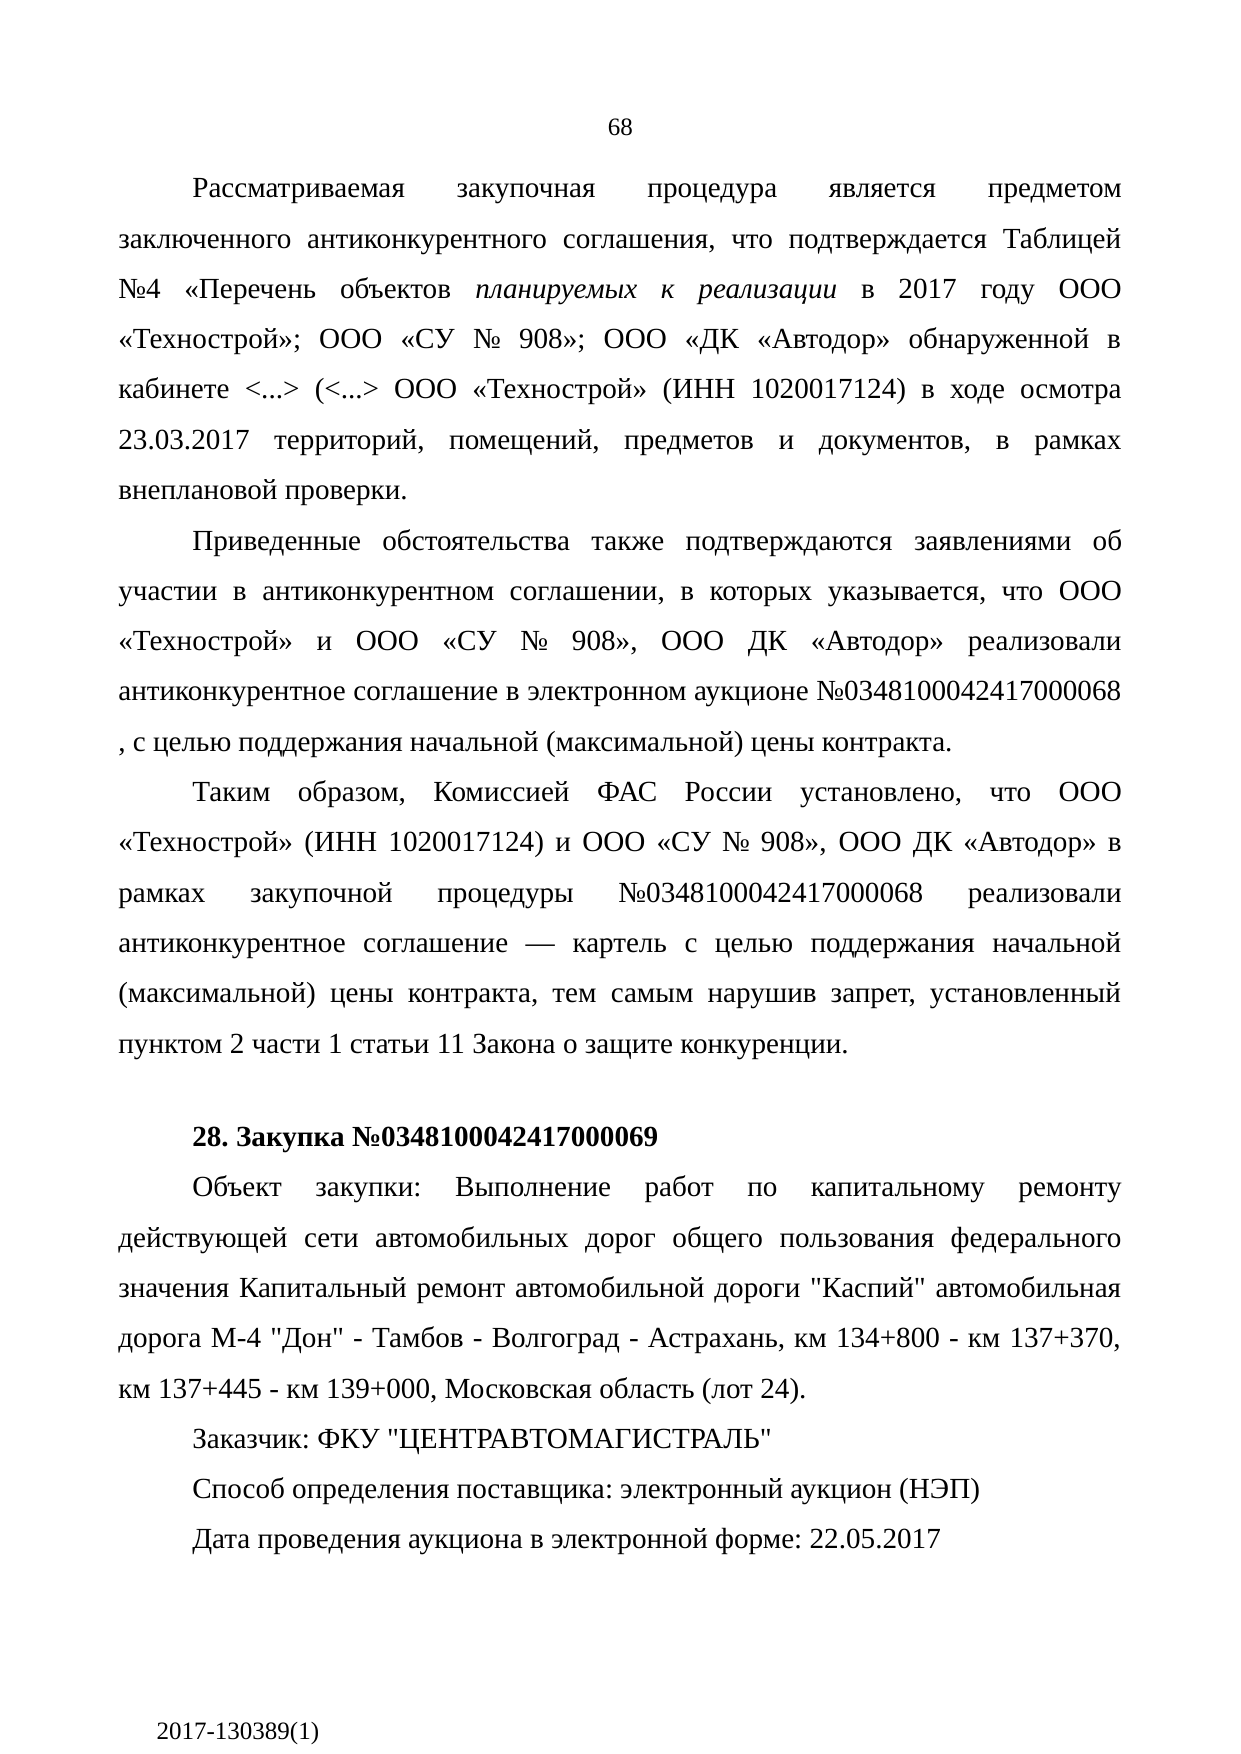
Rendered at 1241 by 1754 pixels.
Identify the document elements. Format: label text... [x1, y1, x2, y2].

text Объект закупки: Выполнение работ по капитальному ремонту действующей сети автомобильных дорог общего пользования федерального значения Капитальный ремонт автомобильной дороги "Каспий" автомобильная дорога М-4 "Дон" - Тамбов - Волгоград - Астрахань, км 134+800 - км 137+370, км 137+445 - км 139+000, Московская область (лот 24). [118, 1169, 1122, 1404]
text Заказчик: ФКУ "ЦЕНТРАВТОМАГИСТРАЛЬ" [118, 1421, 1122, 1454]
text Дата проведения аукциона в электронной форме: 22.05.2017 [118, 1522, 1122, 1555]
text Таким образом, Комиссией ФАС России установлено, что ООО «Технострой» (ИНН 1020017124) и ООО «СУ № 908», ООО ДК «Автодор» в рамках закупочной процедуры №0348100042417000068 реализовали антиконкурентное соглашение — картель с целью поддержания начальной (максимальной) цены контракта, тем самым нарушив запрет, установленный пунктом 2 части 1 статьи 11 Закона о защите конкуренции. [118, 774, 1122, 1059]
text Приведенные обстоятельства также подтверждаются заявлениями об участии в антиконкурентном соглашении, в которых указывается, что ООО «Технострой» и ООО «СУ № 908», ООО ДК «Автодор» реализовали антиконкурентное соглашение в электронном аукционе №0348100042417000068 , с целью поддержания начальной (максимальной) цены контракта. [118, 523, 1122, 757]
text 28. Закупка №0348100042417000069 [118, 1119, 1122, 1153]
text Рассматриваемая закупочная процедура является предметом заключенного антиконкурентного соглашения, что подтверждается Таблицей №4 «Перечень объектов планируемых к реализации в 2017 году ООО «Технострой»; ООО «СУ № 908»; ООО «ДК «Автодор» обнаруженной в кабинете <...> (<...> ООО «Технострой» (ИНН 1020017124) в ходе осмотра 23.03.2017 территорий, помещений, предметов и документов, в рамках внеплановой проверки. [118, 170, 1122, 506]
text Способ определения поставщика: электронный аукцион (НЭП) [118, 1471, 1122, 1505]
